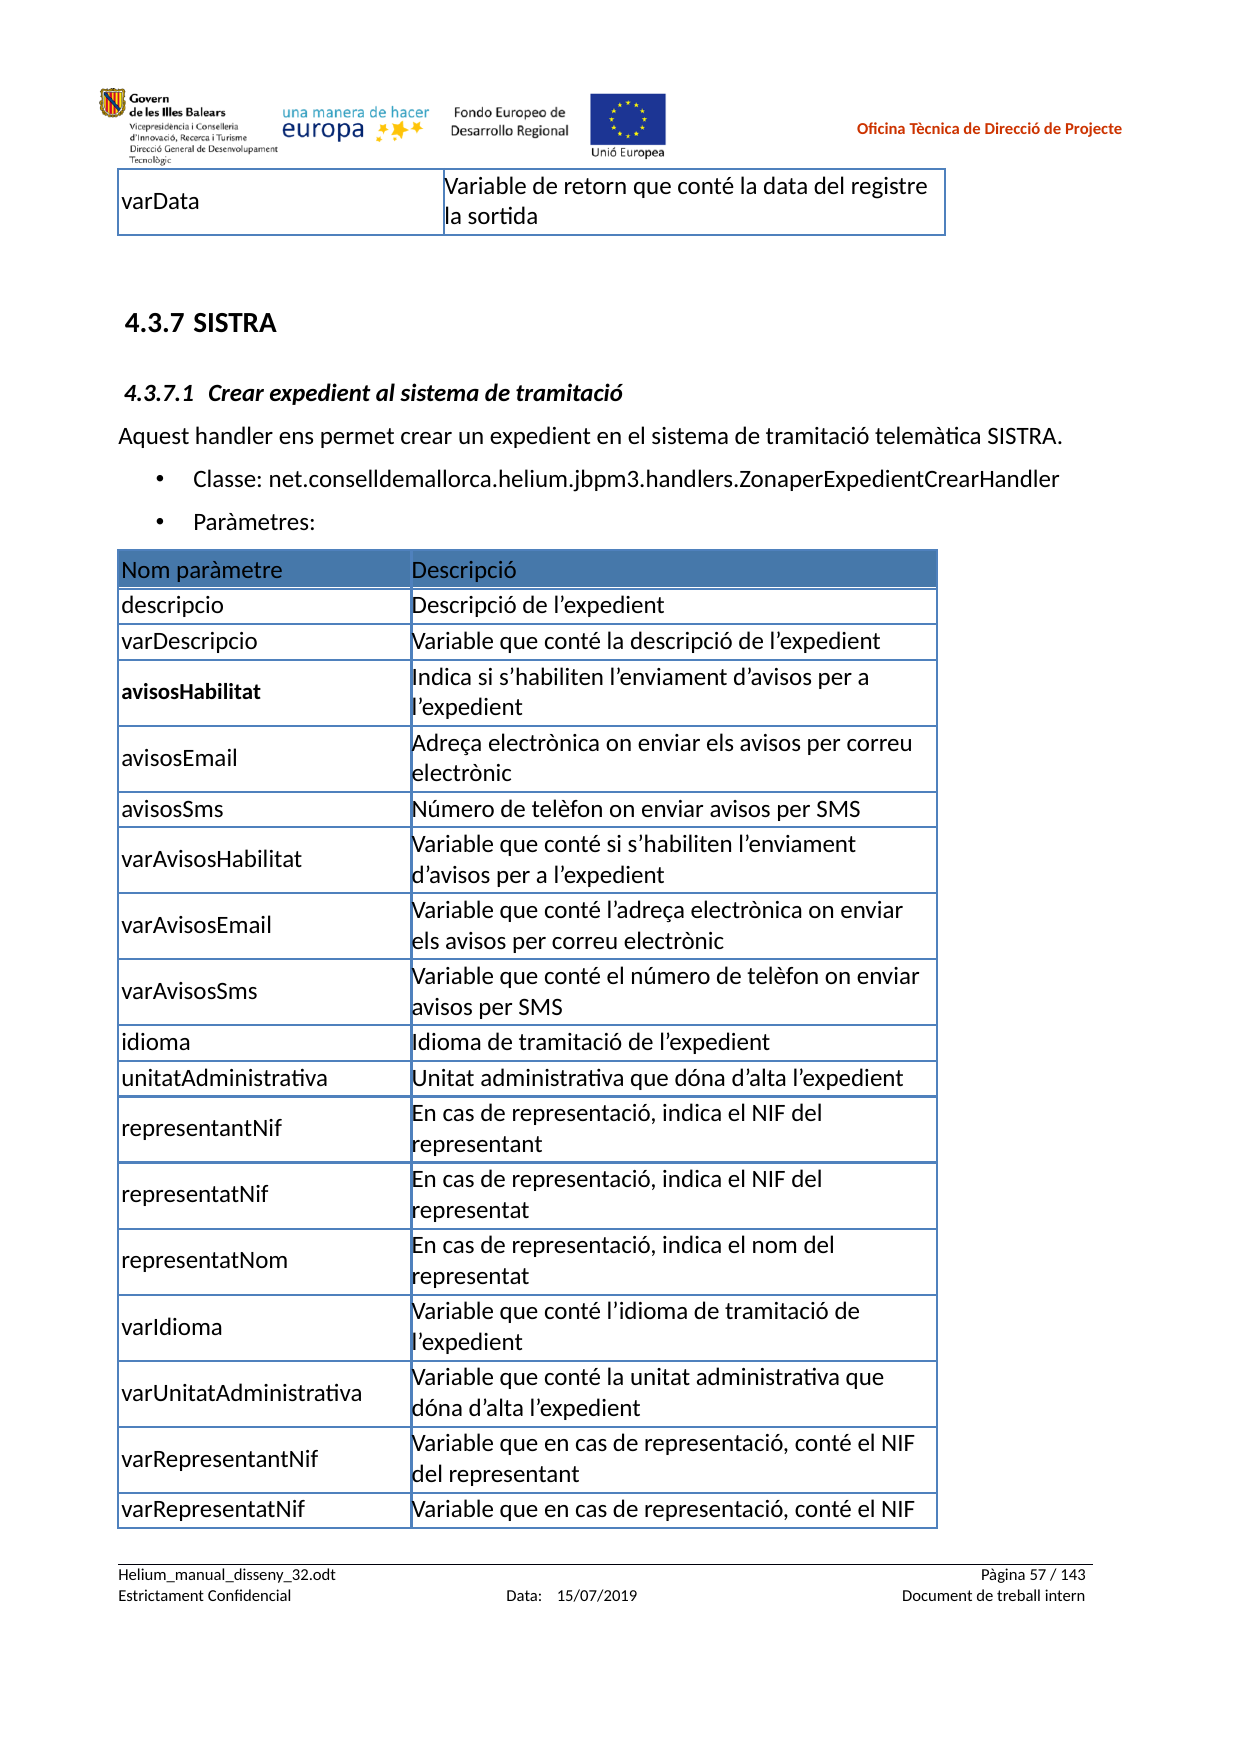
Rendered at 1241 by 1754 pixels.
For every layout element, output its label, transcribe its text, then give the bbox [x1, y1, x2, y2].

table_cell Idioma de tramitació de l’expedient [413, 1026, 936, 1060]
subtitle SISTRA [118, 304, 1122, 340]
table_cell avisosEmail [119, 727, 410, 791]
table_cell representantNif [119, 1098, 410, 1161]
table_cell Adreça electrònica on enviar els avisos per correu electrònic [413, 727, 936, 791]
text Aquest handler ens permet crear un expedient en el sistema de tramitació telemàtica SISTRA. [118, 420, 1122, 451]
table_cell varIdioma [119, 1296, 410, 1359]
table_cell varAvisosSms [119, 960, 410, 1024]
subtitle Crear expedient al sistema de tramitació [118, 377, 1122, 407]
table_cell Número de telèfon on enviar avisos per SMS [413, 793, 936, 826]
table_cell avisosHabilitat [119, 661, 410, 724]
table_cell En cas de representació, indica el NIF del representant [413, 1098, 936, 1161]
table_cell Variable que en cas de representació, conté el NIF [413, 1494, 936, 1527]
table_cell representatNif [119, 1164, 410, 1227]
table_cell Variable que conté el número de telèfon on enviar avisos per SMS [413, 960, 936, 1024]
table_cell varRepresentatNif [119, 1494, 410, 1527]
table_cell avisosSms [119, 793, 410, 826]
table_cell descripcio [119, 590, 410, 623]
table_header Nom paràmetre [119, 551, 410, 587]
table_cell varData [119, 170, 443, 234]
table_cell Indica si s’habiliten l’enviament d’avisos per a l’expedient [413, 661, 936, 724]
table_cell Unitat administrativa que dóna d’alta l’expedient [413, 1062, 936, 1095]
list Classe: net.conselldemallorca.helium.jbpm3.handlers.ZonaperExpedientCrearHandler [156, 463, 1122, 493]
table_header Descripció [413, 551, 936, 587]
table_cell idioma [119, 1026, 410, 1060]
table_cell varDescripcio [119, 625, 410, 658]
table_cell Variable que conté la descripció de l’expedient [413, 625, 936, 658]
table_cell Variable de retorn que conté la data del registre la sortida [445, 170, 944, 234]
table_cell Variable que en cas de representació, conté el NIF del representant [413, 1428, 936, 1492]
table_cell varAvisosHabilitat [119, 828, 410, 892]
table_cell En cas de representació, indica el NIF del representat [413, 1164, 936, 1227]
table_cell Descripció de l’expedient [413, 590, 936, 623]
table_cell Variable que conté l’idioma de tramitació de l’expedient [413, 1296, 936, 1359]
table_cell Variable que conté l’adreça electrònica on enviar els avisos per correu electrònic [413, 894, 936, 958]
table_cell Variable que conté la unitat administrativa que dóna d’alta l’expedient [413, 1362, 936, 1426]
table_cell Variable que conté si s’habiliten l’enviament d’avisos per a l’expedient [413, 828, 936, 892]
table_cell representatNom [119, 1230, 410, 1293]
picture [99, 87, 668, 166]
table_cell varAvisosEmail [119, 894, 410, 958]
table_cell En cas de representació, indica el nom del representat [413, 1230, 936, 1293]
table_cell varRepresentantNif [119, 1428, 410, 1492]
table_cell varUnitatAdministrativa [119, 1362, 410, 1426]
list Paràmetres: [156, 506, 1122, 537]
table_cell unitatAdministrativa [119, 1062, 410, 1095]
